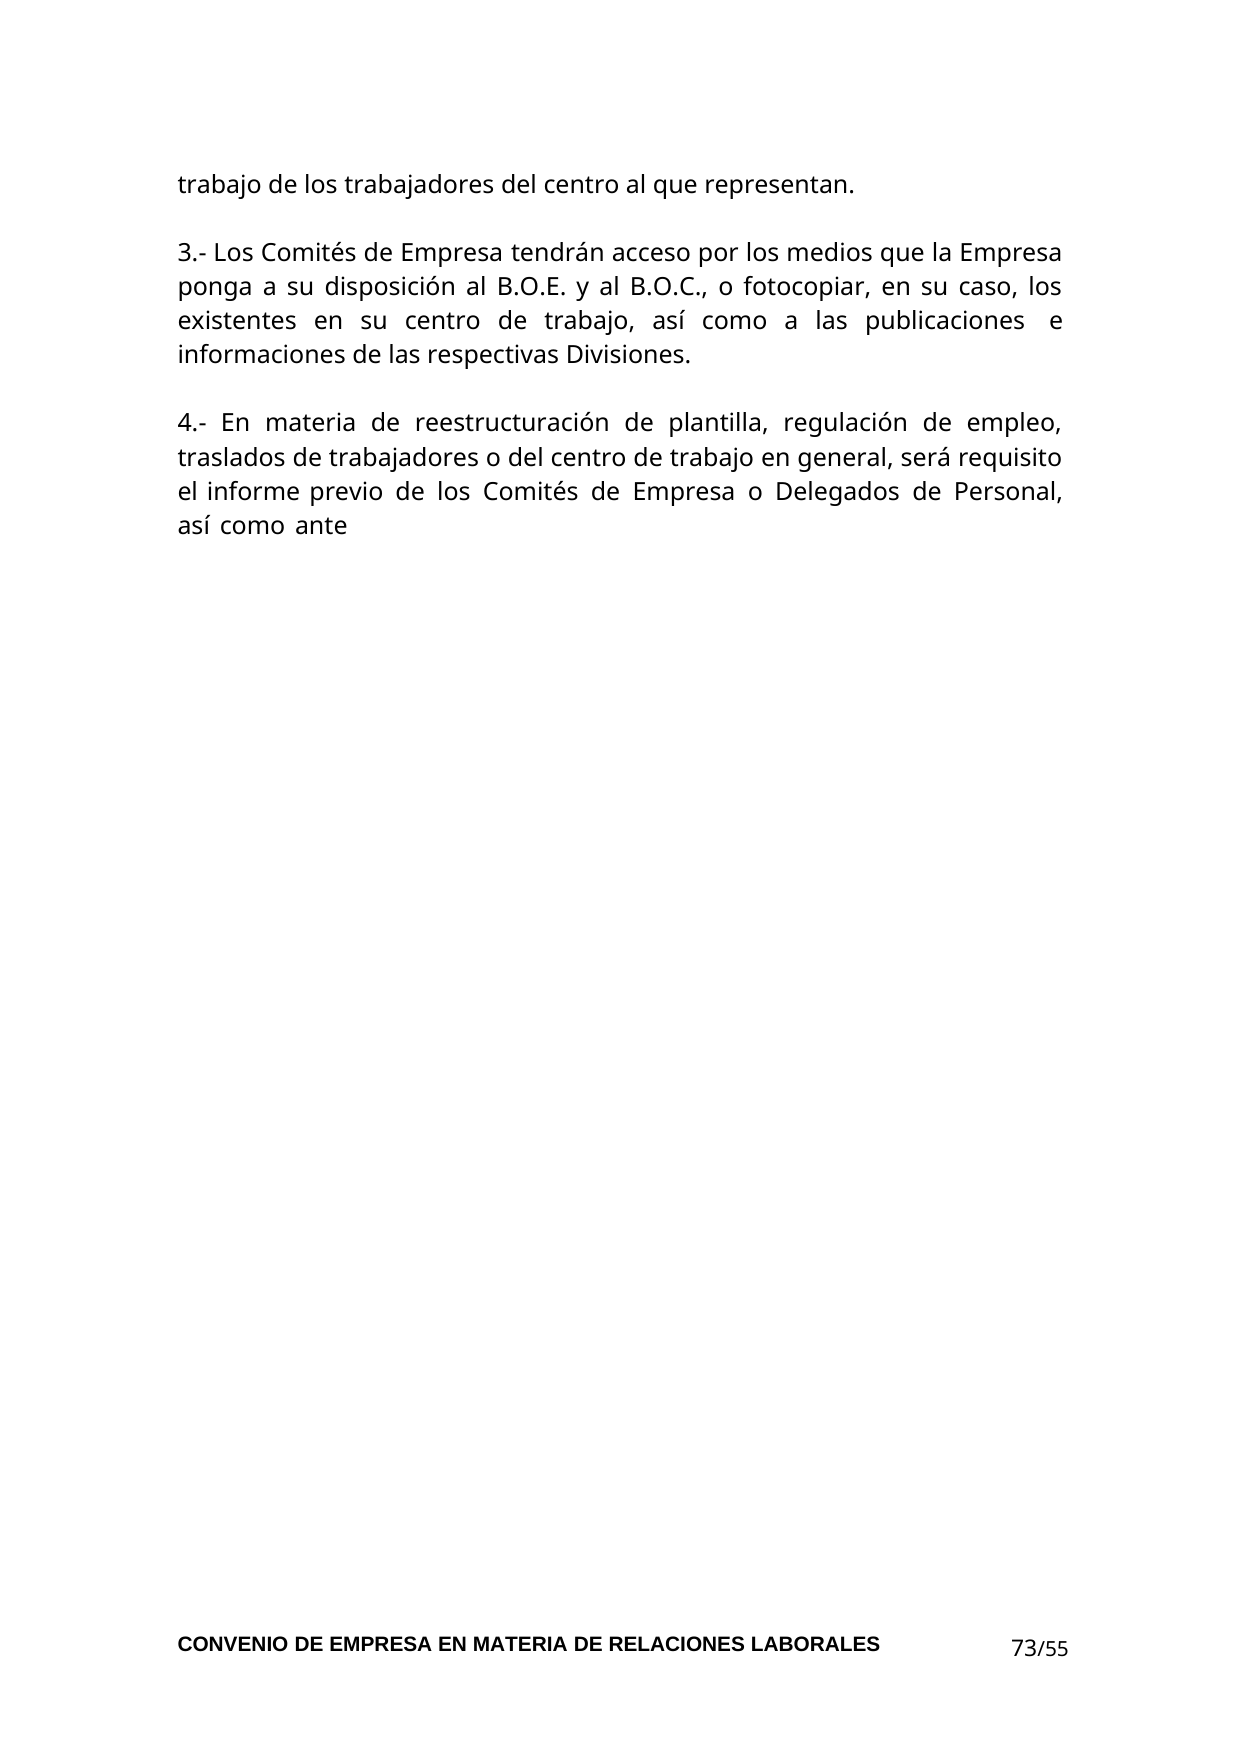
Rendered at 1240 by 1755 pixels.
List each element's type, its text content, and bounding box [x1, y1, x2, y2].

text 3.- Los Comités de Empresa tendrán acceso por los medios que la Empresa ponga a su disposición al B.O.E. y al B.O.C., o fotocopiar, en su caso, los existentes en su centro de trabajo, así como a las publicaciones e informaciones de las respectivas Divisiones. [177, 235, 1063, 371]
text 4.- En materia de reestructuración de plantilla, regulación de empleo, traslados de trabajadores o del centro de trabajo en general, será requisito el informe previo de los Comités de Empresa o Delegados de Personal, así como ante [177, 405, 1063, 541]
text trabajo de los trabajadores del centro al que representan. [177, 167, 1063, 201]
